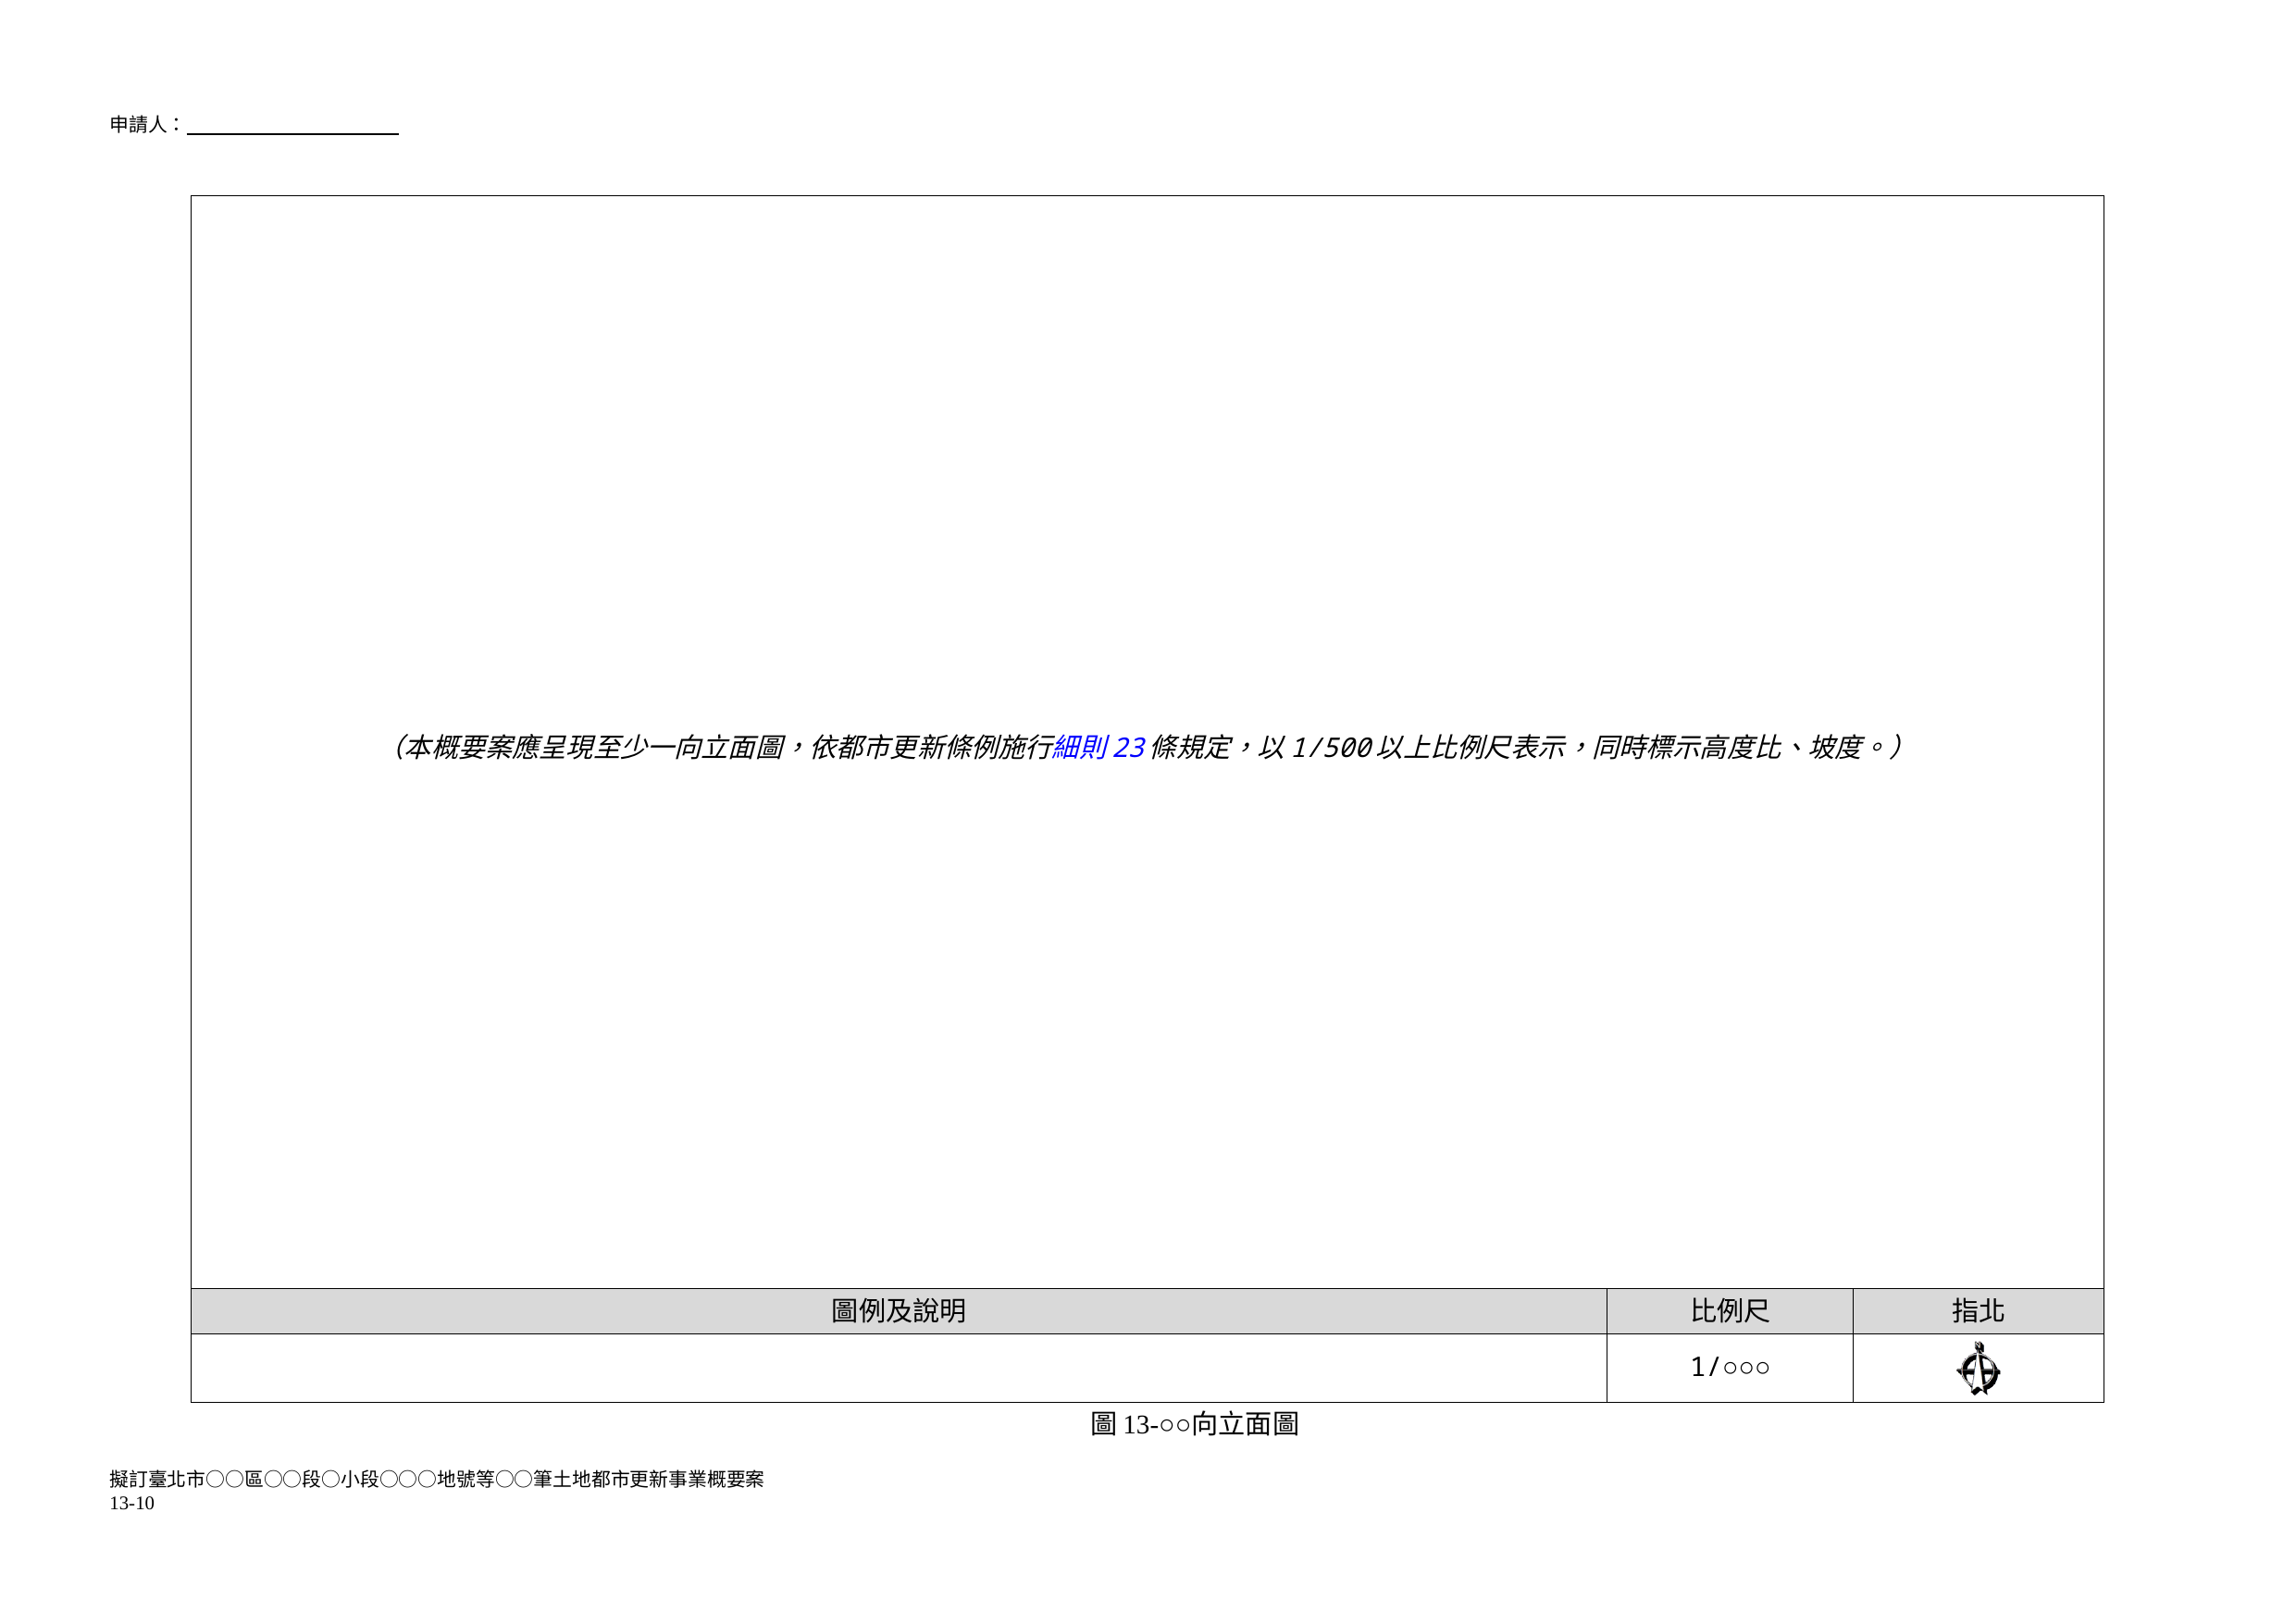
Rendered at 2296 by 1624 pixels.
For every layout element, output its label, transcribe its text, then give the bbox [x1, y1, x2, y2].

text 圖13-○○向立面圖 [203, 1403, 2186, 1442]
table_cell [1854, 1334, 2104, 1401]
table_cell 圖例及說明 [192, 1289, 1607, 1333]
table_cell 1/○○○ [1607, 1334, 1853, 1401]
table_cell [192, 1334, 1607, 1401]
table_header （本概要案應呈現至少一向立面圖，依都市更新條例施行細則23條規定，以1/500以上比例尺表示，同時標示高度比、坡度。） [192, 196, 2104, 1288]
table_cell 比例尺 [1607, 1289, 1853, 1333]
table_cell 指北 [1854, 1289, 2104, 1333]
